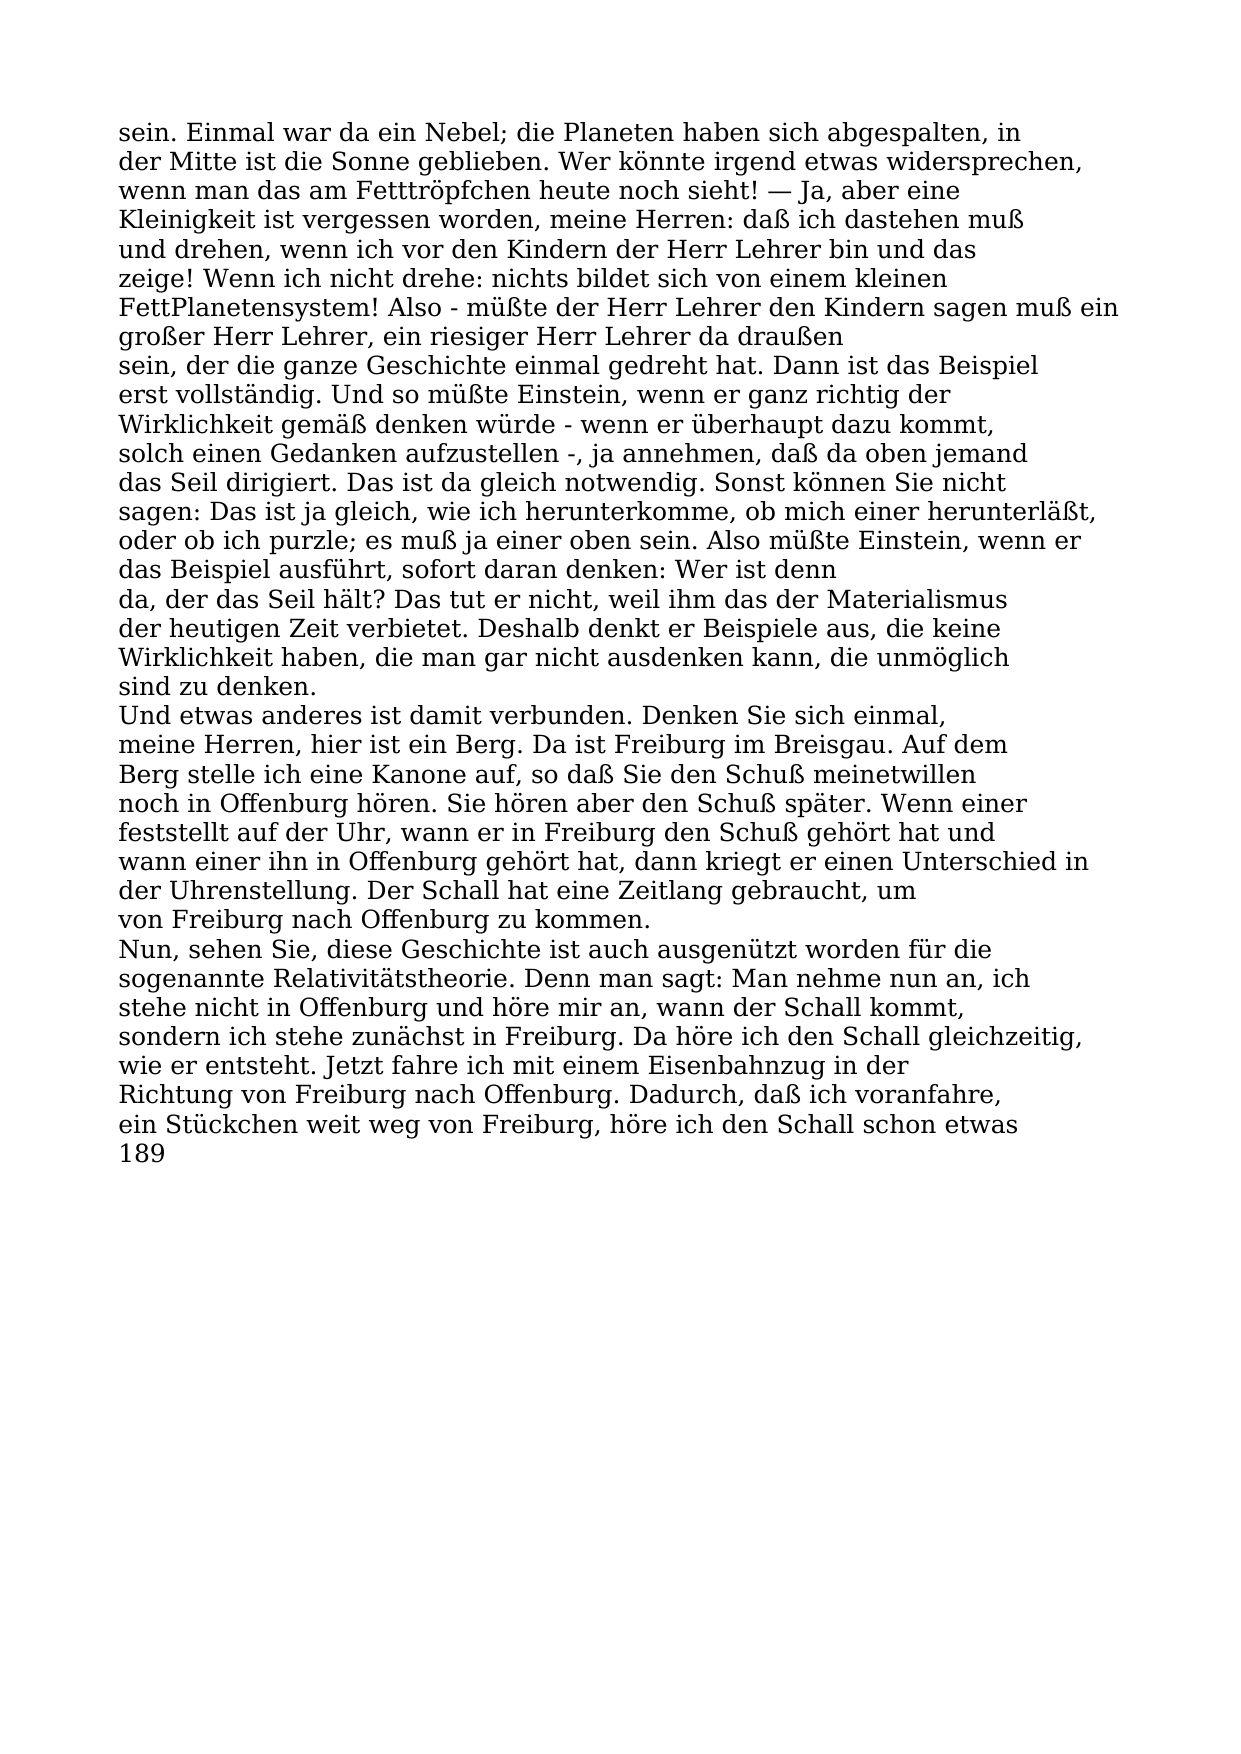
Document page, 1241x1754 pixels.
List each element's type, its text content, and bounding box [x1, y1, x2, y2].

text und drehen, wenn ich vor den Kindern der Herr Lehrer bin und das [118, 235, 1122, 264]
text da, der das Seil hält? Das tut er nicht, weil ihm das der Materialismus [118, 585, 1122, 614]
text der heutigen Zeit verbietet. Deshalb denkt er Beispiele aus, die keine [118, 614, 1122, 643]
text wann einer ihn in Offenburg gehört hat, dann kriegt er einen Unterschied in der Uhrenstellung. Der Schall hat eine Zeitlang gebraucht, um [118, 847, 1122, 906]
text zeige! Wenn ich nicht drehe: nichts bildet sich von einem kleinen FettPlanetensystem! Also - müßte der Herr Lehrer den Kindern sagen muß ein großer Herr Lehrer, ein riesiger Herr Lehrer da draußen [118, 264, 1122, 351]
text sagen: Das ist ja gleich, wie ich herunterkomme, ob mich einer herunterläßt, oder ob ich purzle; es muß ja einer oben sein. Also müßte Einstein, wenn er das Beispiel ausführt, sofort daran denken: Wer ist denn [118, 497, 1122, 585]
text Richtung von Freiburg nach Offenburg. Dadurch, daß ich voranfahre, [118, 1081, 1122, 1110]
text sind zu denken. [118, 672, 1122, 701]
text stehe nicht in Offenburg und höre mir an, wann der Schall kommt, [118, 993, 1122, 1022]
text der Mitte ist die Sonne geblieben. Wer könnte irgend etwas widersprechen, wenn man das am Fetttröpfchen heute noch sieht! — Ja, aber eine [118, 147, 1122, 206]
text sogenannte Relativitätstheorie. Denn man sagt: Man nehme nun an, ich [118, 964, 1122, 993]
text solch einen Gedanken aufzustellen -, ja annehmen, daß da oben jemand [118, 439, 1122, 468]
text sondern ich stehe zunächst in Freiburg. Da höre ich den Schall gleichzeitig, wie er entsteht. Jetzt fahre ich mit einem Eisenbahnzug in der [118, 1022, 1122, 1081]
text Nun, sehen Sie, diese Geschichte ist auch ausgenützt worden für die [118, 935, 1122, 964]
text Kleinigkeit ist vergessen worden, meine Herren: daß ich dastehen muß [118, 206, 1122, 235]
text Wirklichkeit gemäß denken würde - wenn er überhaupt dazu kommt, [118, 410, 1122, 439]
text erst vollständig. Und so müßte Einstein, wenn er ganz richtig der [118, 381, 1122, 410]
text feststellt auf der Uhr, wann er in Freiburg den Schuß gehört hat und [118, 818, 1122, 847]
text 189 [118, 1139, 1122, 1168]
text Wirklichkeit haben, die man gar nicht ausdenken kann, die unmöglich [118, 643, 1122, 672]
text meine Herren, hier ist ein Berg. Da ist Freiburg im Breisgau. Auf dem [118, 731, 1122, 760]
text Berg stelle ich eine Kanone auf, so daß Sie den Schuß meinetwillen [118, 760, 1122, 789]
text das Seil dirigiert. Das ist da gleich notwendig. Sonst können Sie nicht [118, 468, 1122, 497]
text noch in Offenburg hören. Sie hören aber den Schuß später. Wenn einer [118, 789, 1122, 818]
text sein, der die ganze Geschichte einmal gedreht hat. Dann ist das Beispiel [118, 351, 1122, 381]
text von Freiburg nach Offenburg zu kommen. [118, 906, 1122, 935]
text sein. Einmal war da ein Nebel; die Planeten haben sich abgespalten, in [118, 118, 1122, 147]
text Und etwas anderes ist damit verbunden. Denken Sie sich einmal, [118, 701, 1122, 731]
text ein Stückchen weit weg von Freiburg, höre ich den Schall schon etwas [118, 1110, 1122, 1139]
